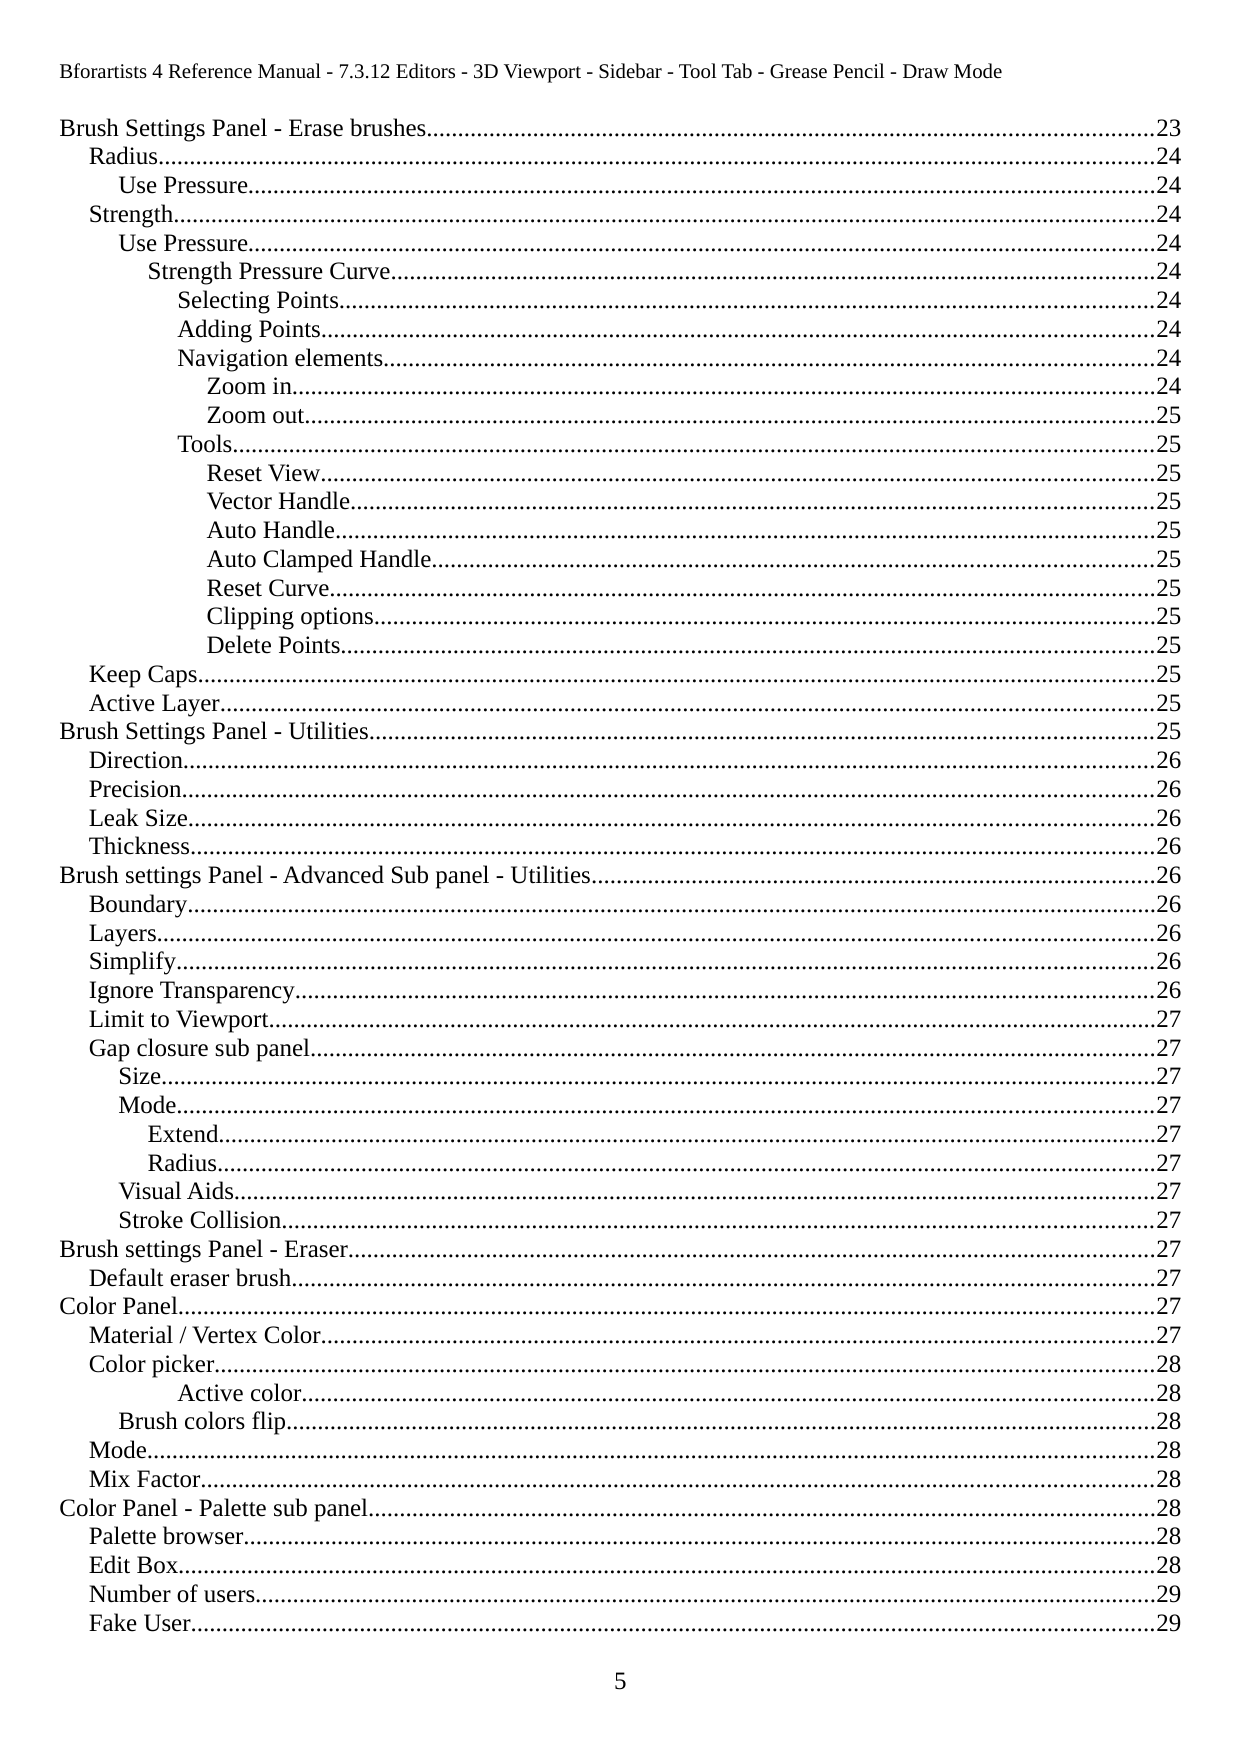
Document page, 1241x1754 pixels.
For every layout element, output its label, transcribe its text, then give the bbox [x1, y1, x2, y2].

text Reset Curve 25 [206, 573, 1181, 601]
text Number of users 29 [88, 1579, 1181, 1608]
text Brush Settings Panel - Erase brushes 23 [59, 113, 1181, 141]
text Size 27 [118, 1061, 1181, 1090]
text Brush settings Panel - Eraser 27 [59, 1234, 1181, 1263]
text Thickness 26 [88, 831, 1181, 860]
text Selecting Points 24 [177, 285, 1181, 314]
text Stroke Collision 27 [118, 1205, 1181, 1234]
text Gap closure sub panel 27 [88, 1033, 1181, 1061]
text Limit to Viewport 27 [88, 1004, 1181, 1033]
text Brush Settings Panel - Utilities 25 [59, 716, 1181, 745]
text Brush colors flip 28 [118, 1406, 1181, 1435]
text Edit Box 28 [88, 1550, 1181, 1579]
text Direction 26 [88, 745, 1181, 774]
text Ignore Transparency 26 [88, 975, 1181, 1004]
text Active Layer 25 [88, 688, 1181, 716]
text Radius 24 [88, 141, 1181, 170]
text Radius 27 [147, 1148, 1181, 1176]
text Color Panel - Palette sub panel 28 [59, 1493, 1181, 1521]
text Strength 24 [88, 199, 1181, 228]
text Leak Size 26 [88, 803, 1181, 831]
text Color picker 28 [88, 1349, 1181, 1378]
text Reset View 25 [206, 458, 1181, 486]
text Fake User 29 [88, 1608, 1181, 1636]
text Zoom in 24 [206, 371, 1181, 400]
text Precision 26 [88, 774, 1181, 803]
text Vector Handle 25 [206, 486, 1181, 515]
text Auto Handle 25 [206, 515, 1181, 544]
text Use Pressure 24 [118, 228, 1181, 256]
text Clipping options 25 [206, 601, 1181, 630]
text Active color 28 [177, 1378, 1181, 1406]
text Adding Points 24 [177, 314, 1181, 343]
text Default eraser brush 27 [88, 1263, 1181, 1291]
text Material / Vertex Color 27 [88, 1320, 1181, 1349]
text Delete Points 25 [206, 630, 1181, 659]
text Auto Clamped Handle 25 [206, 544, 1181, 573]
text Navigation elements 24 [177, 343, 1181, 371]
text Mode 27 [118, 1090, 1181, 1119]
text Layers 26 [88, 918, 1181, 946]
text Use Pressure 24 [118, 170, 1181, 199]
text Strength Pressure Curve 24 [147, 256, 1181, 285]
text Tools 25 [177, 429, 1181, 458]
text Mix Factor 28 [88, 1464, 1181, 1493]
text Brush settings Panel - Advanced Sub panel - Utilities 26 [59, 860, 1181, 889]
text Palette browser 28 [88, 1521, 1181, 1550]
text Extend 27 [147, 1119, 1181, 1148]
text Color Panel 27 [59, 1291, 1181, 1320]
text Mode 28 [88, 1435, 1181, 1464]
text Visual Aids 27 [118, 1176, 1181, 1205]
text Simplify 26 [88, 946, 1181, 975]
text Boundary 26 [88, 889, 1181, 918]
text Keep Caps 25 [88, 659, 1181, 688]
text Zoom out 25 [206, 400, 1181, 429]
